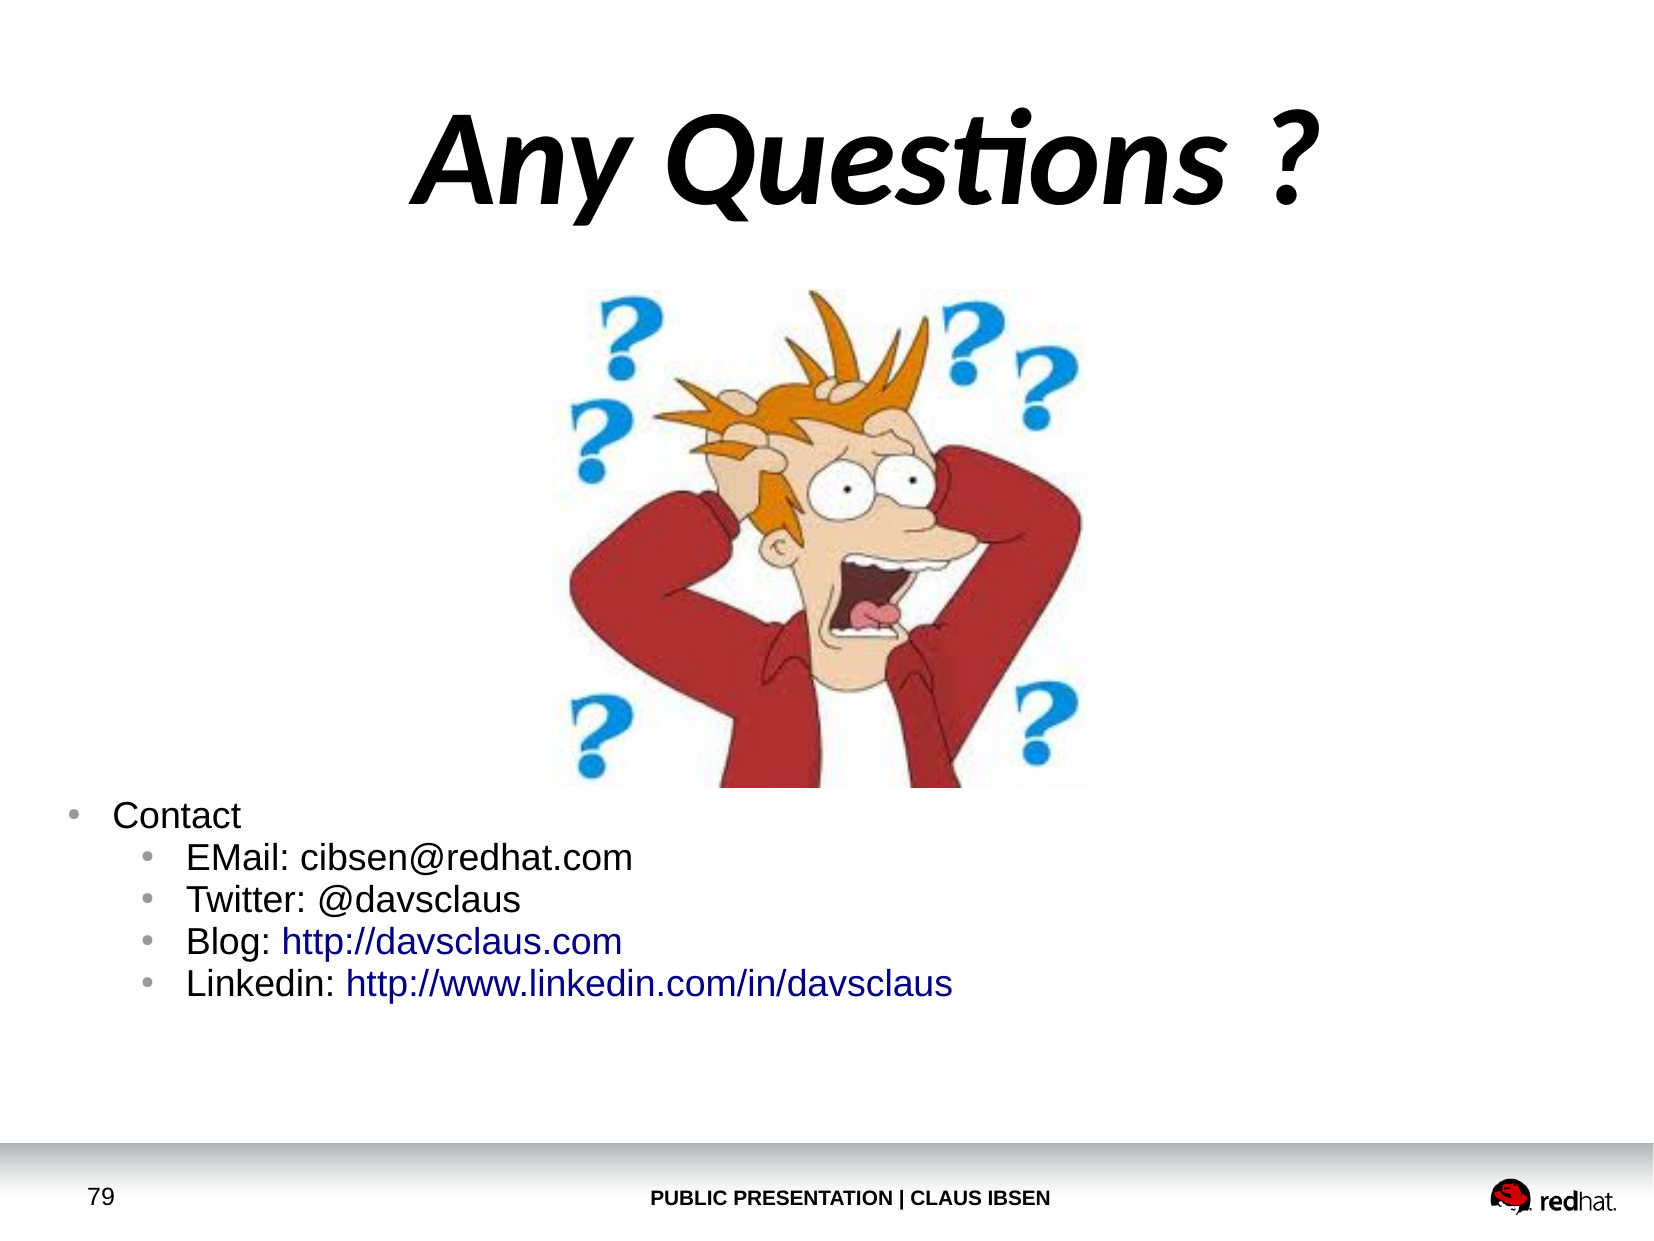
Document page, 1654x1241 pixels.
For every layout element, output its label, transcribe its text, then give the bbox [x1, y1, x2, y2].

title Any Questions ? [123, 78, 1613, 263]
picture [0, 1143, 1654, 1241]
picture [552, 289, 1088, 788]
text_box Contact EMail: cibsen@redhat.com Twitter: @davsclaus Blog: http://davsclaus.com Linkedin: http://www.linkedin.com/in/davsclaus [37, 787, 1051, 1126]
